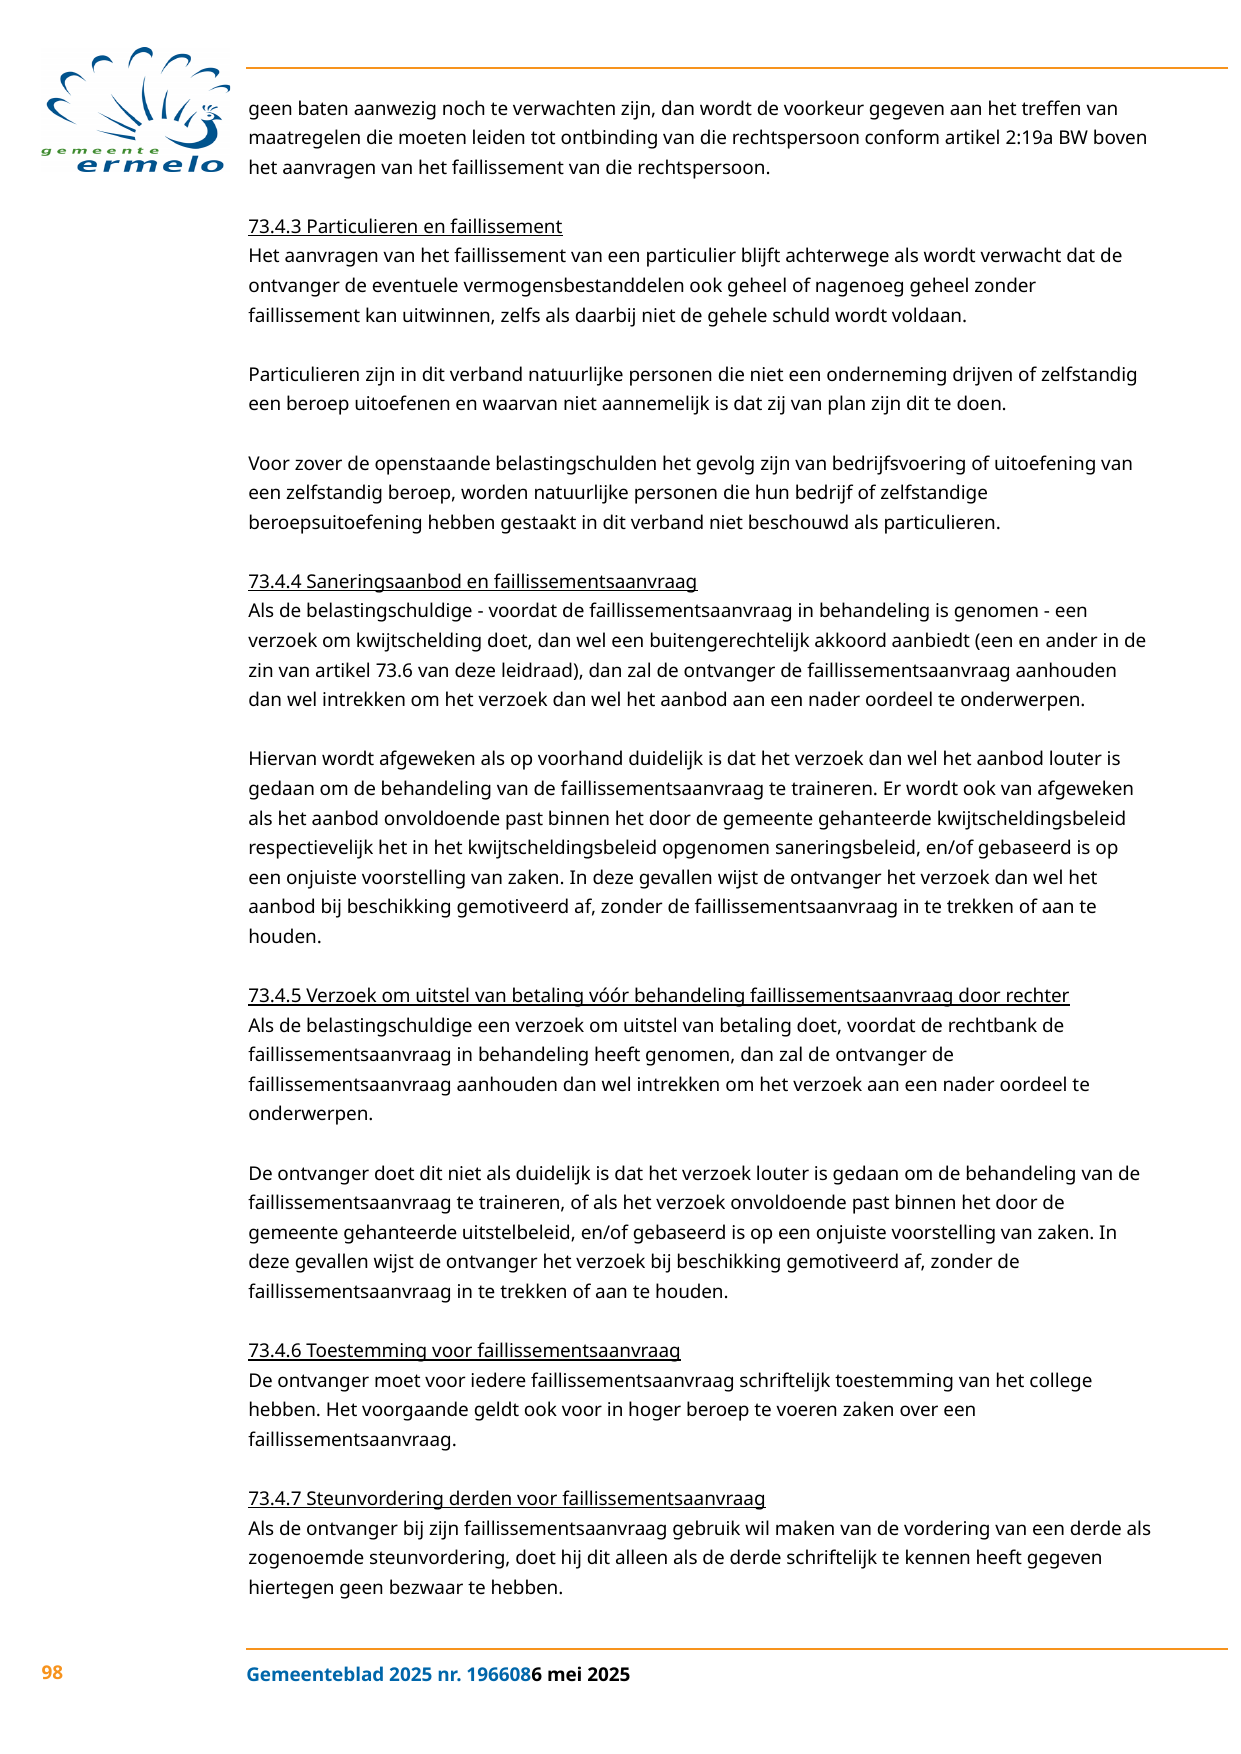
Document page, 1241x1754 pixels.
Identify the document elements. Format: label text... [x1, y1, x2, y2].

text Particulieren zijn in dit verband natuurlijke personen die niet een onderneming drijven of zelfstandig een beroep uitoefenen en waarvan niet aannemelijk is dat zij van plan zijn dit te doen. [248, 361, 1152, 416]
text De ontvanger doet dit niet als duidelijk is dat het verzoek louter is gedaan om de behandeling van de faillissementsaanvraag te traineren, of als het verzoek onvoldoende past binnen het door de gemeente gehanteerde uitstelbeleid, en/of gebaseerd is op een onjuiste voorstelling van zaken. In deze gevallen wijst de ontvanger het verzoek bij beschikking gemotiveerd af, zonder de faillissementsaanvraag in te trekken of aan te houden. [248, 1160, 1152, 1304]
text Het aanvragen van het faillissement van een particulier blijft achterwege als wordt verwacht dat de ontvanger de eventuele vermogensbestanddelen ook geheel of nagenoeg geheel zonder faillissement kan uitwinnen, zelfs als daarbij niet de gehele schuld wordt voldaan. [248, 243, 1152, 328]
text Als de belastingschuldige een verzoek om uitstel van betaling doet, voordat de rechtbank de faillissementsaanvraag in behandeling heeft genomen, dan zal de ontvanger de faillissementsaanvraag aanhouden dan wel intrekken om het verzoek aan een nader oordeel te onderwerpen. [248, 1012, 1152, 1126]
text 73.4.3 Particulieren en faillissement [248, 213, 1152, 239]
text Voor zover de openstaande belastingschulden het gevolg zijn van bedrijfsvoering of uitoefening van een zelfstandig beroep, worden natuurlijke personen die hun bedrijf of zelfstandige beroepsuitoefening hebben gestaakt in dit verband niet beschouwd als particulieren. [248, 450, 1152, 535]
text Als de ontvanger bij zijn faillissementsaanvraag gebruik wil maken van de vordering van een derde als zogenoemde steunvordering, doet hij dit alleen als de derde schriftelijk te kennen heeft gegeven hiertegen geen bezwaar te hebben. [248, 1515, 1152, 1600]
text Hiervan wordt afgeweken als op voorhand duidelijk is dat het verzoek dan wel het aanbod louter is gedaan om de behandeling van de faillissementsaanvraag te traineren. Er wordt ook van afgeweken als het aanbod onvoldoende past binnen het door de gemeente gehanteerde kwijtscheldingsbeleid respectievelijk het in het kwijtscheldingsbeleid opgenomen saneringsbeleid, en/of gebaseerd is op een onjuiste voorstelling van zaken. In deze gevallen wijst de ontvanger het verzoek dan wel het aanbod bij beschikking gemotiveerd af, zonder de faillissementsaanvraag in te trekken of aan te houden. [248, 746, 1152, 949]
text 73.4.7 Steunvordering derden voor faillissementsaanvraag [248, 1485, 1152, 1511]
text 73.4.5 Verzoek om uitstel van betaling vóór behandeling faillissementsaanvraag door rechter [248, 982, 1152, 1008]
text geen baten aanwezig noch te verwachten zijn, dan wordt de voorkeur gegeven aan het treffen van maatregelen die moeten leiden tot ontbinding van die rechtspersoon conform artikel 2:19a BW boven het aanvragen van het faillissement van die rechtspersoon. [248, 95, 1152, 180]
text 73.4.4 Saneringsaanbod en faillissementsaanvraag [248, 568, 1152, 594]
text De ontvanger moet voor iedere faillissementsaanvraag schriftelijk toestemming van het college hebben. Het voorgaande geldt ook voor in hoger beroep te voeren zaken over een faillissementsaanvraag. [248, 1367, 1152, 1452]
text 73.4.6 Toestemming voor faillissementsaanvraag [248, 1337, 1152, 1363]
text Als de belastingschuldige - voordat de faillissementsaanvraag in behandeling is genomen - een verzoek om kwijtschelding doet, dan wel een buitengerechtelijk akkoord aanbiedt (een en ander in de zin van artikel 73.6 van deze leidraad), dan zal de ontvanger de faillissementsaanvraag aanhouden dan wel intrekken om het verzoek dan wel het aanbod aan een nader oordeel te onderwerpen. [248, 598, 1152, 712]
picture [41, 47, 231, 172]
